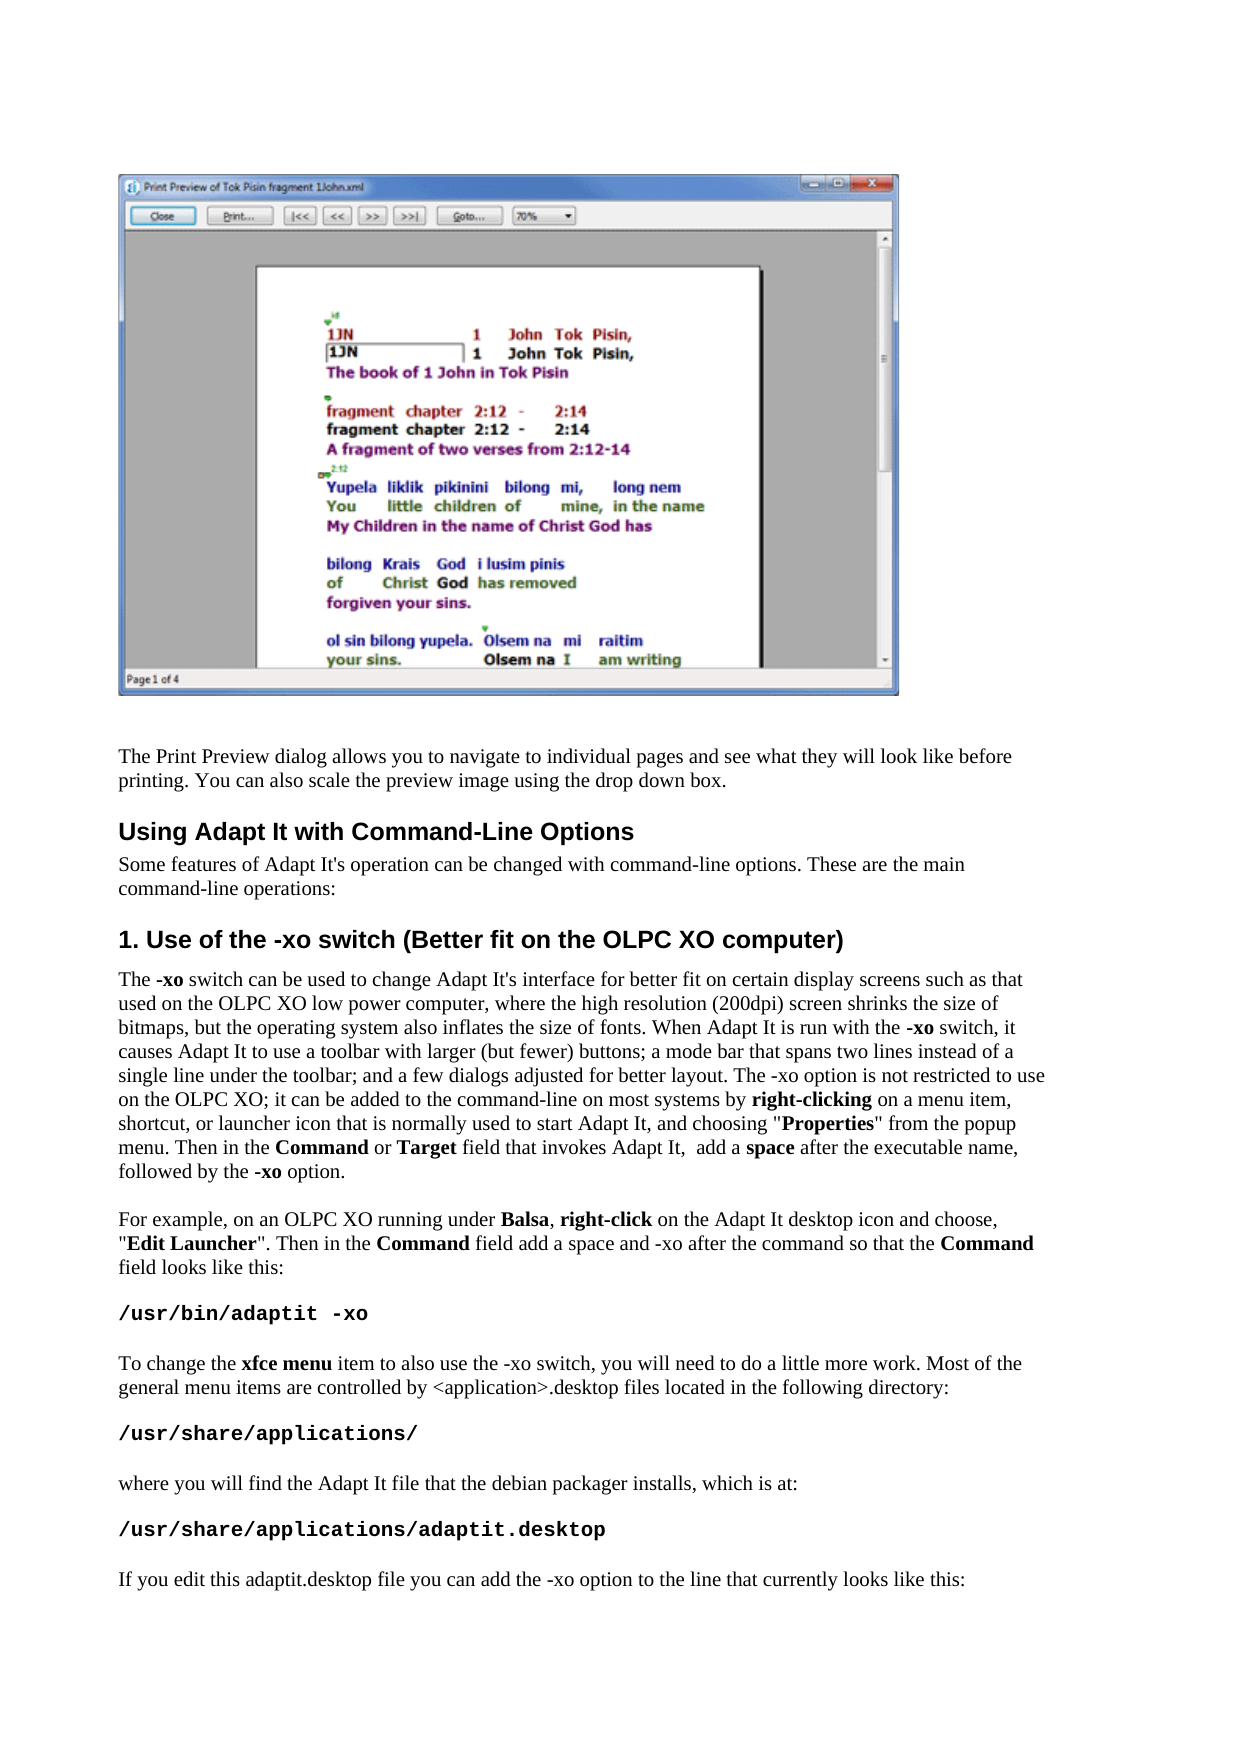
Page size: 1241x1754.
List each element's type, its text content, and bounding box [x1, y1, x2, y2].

text /usr/share/applications/ [118, 1423, 1048, 1447]
text To change the xfce menu item to also use the -xo switch, you will need to do a little more work. Most of the general menu items are controlled by <application>.desktop files located in the following directory: [118, 1351, 1048, 1399]
text /usr/bin/adaptit -xo [118, 1303, 1048, 1327]
subtitle Using Adapt It with Command-Line Options [118, 817, 1048, 846]
text /usr/share/applications/adaptit.desktop [118, 1519, 1048, 1542]
text The Print Preview dialog allows you to navigate to individual pages and see what they will look like before printing. You can also scale the preview image using the drop down box. [118, 744, 1048, 792]
text where you will find the Adapt It file that the debian packager installs, which is at: [118, 1471, 1048, 1495]
text For example, on an OLPC XO running under Balsa, right-click on the Adapt It desktop icon and choose, "Edit Launcher". Then in the Command field add a space and -xo after the command so that the Command field looks like this: [118, 1207, 1048, 1279]
text If you edit this adaptit.desktop file you can add the -xo option to the line that currently looks like this: [118, 1566, 1048, 1591]
text The -xo switch can be used to change Adapt It's interface for better fit on certain display screens such as that used on the OLPC XO low power computer, where the high resolution (200dpi) screen shrinks the size of bitmaps, but the operating system also inflates the size of fonts. When Adapt It is run with the -xo switch, it causes Adapt It to use a toolbar with larger (but fewer) buttons; a mode bar that spans two lines instead of a single line under the toolbar; and a few dialogs adjusted for better layout. The -xo option is not restricted to use on the OLPC XO; it can be added to the command-line on most systems by right-clicking on a menu item, shortcut, or launcher icon that is normally used to start Adapt It, and choosing "Properties" from the popup menu. Then in the Command or Target field that invokes Adapt It, add a space after the executable name, followed by the -xo option. [118, 967, 1048, 1183]
text Some features of Adapt It's operation can be changed with command-line options. These are the main command-line operations: [118, 852, 1048, 900]
picture [118, 174, 900, 696]
subtitle 1. Use of the -xo switch (Better fit on the OLPC XO computer) [118, 925, 1048, 954]
